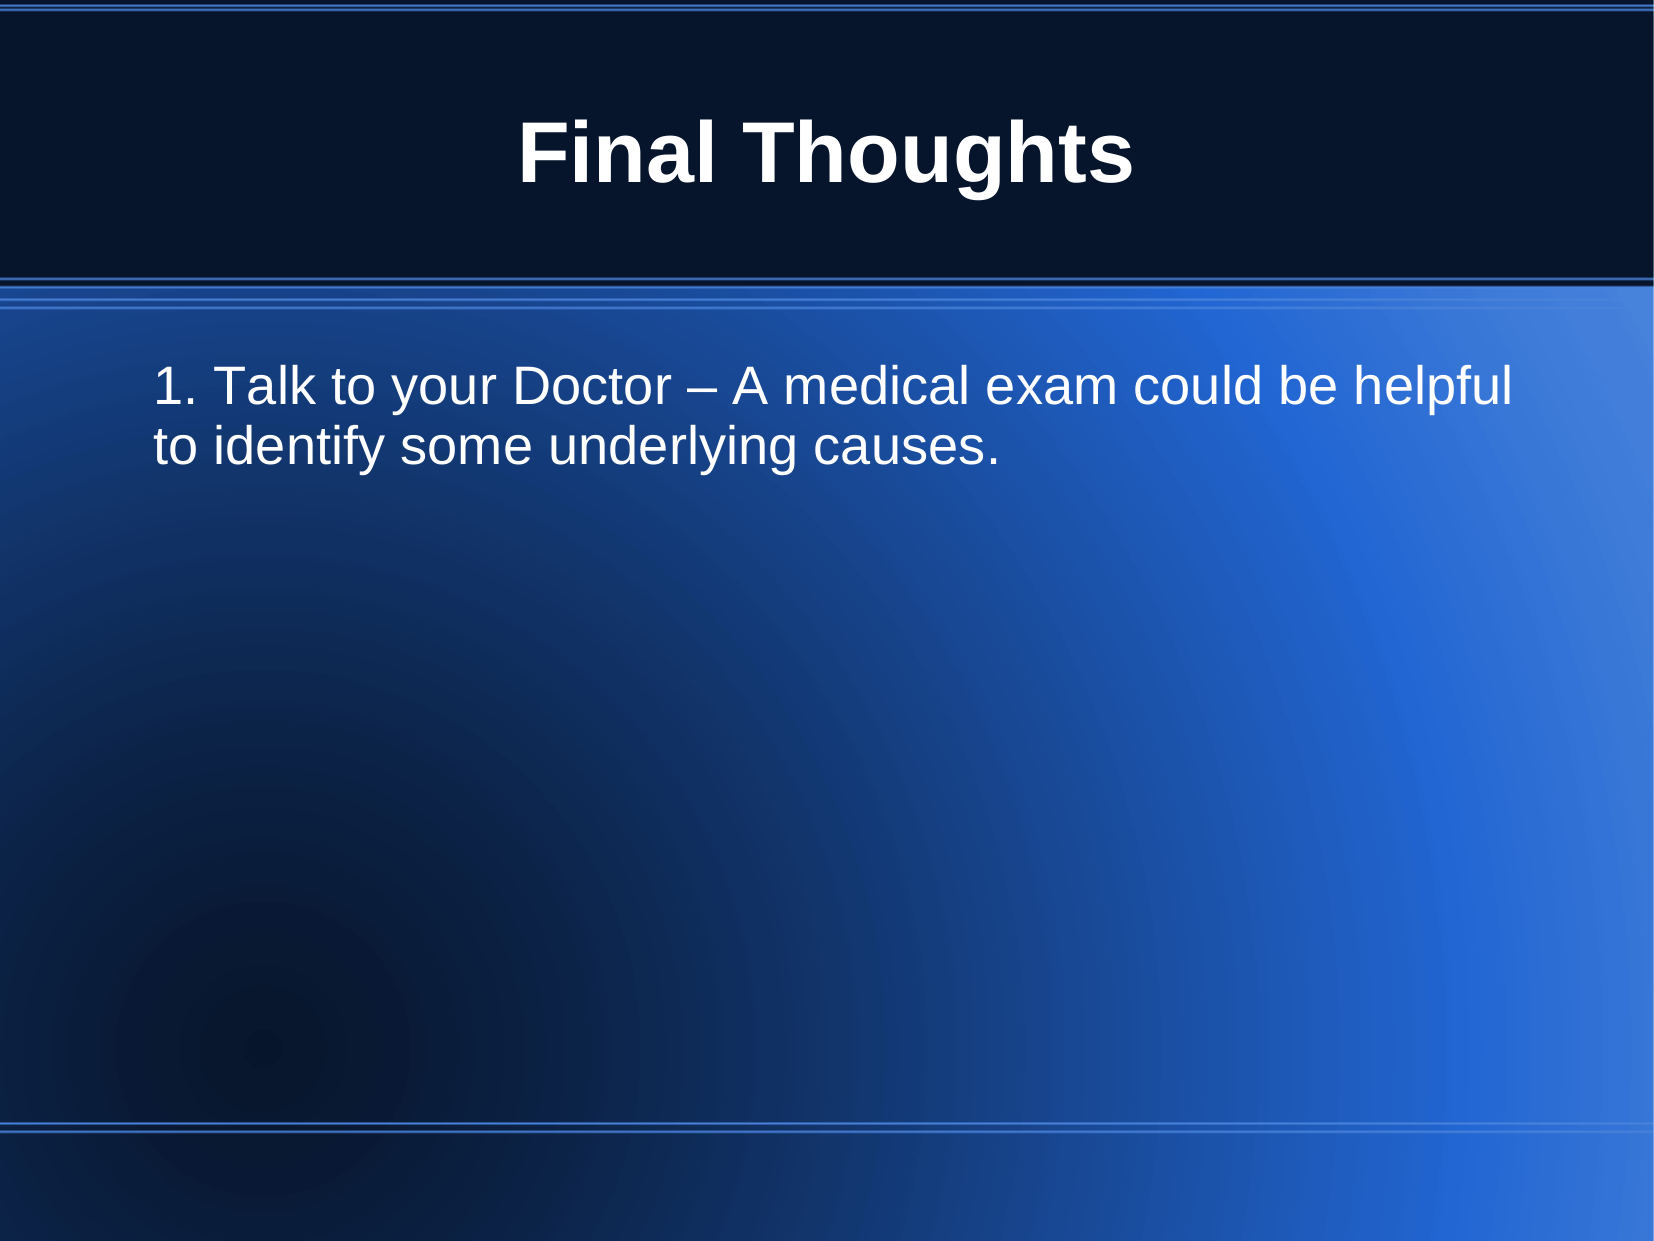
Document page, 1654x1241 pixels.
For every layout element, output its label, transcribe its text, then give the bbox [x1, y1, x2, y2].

picture [0, 0, 1654, 1241]
title Final Thoughts [82, 49, 1571, 257]
list 1. Talk to your Doctor – A medical exam could be helpful to identify some underlying causes. [82, 355, 1571, 1058]
